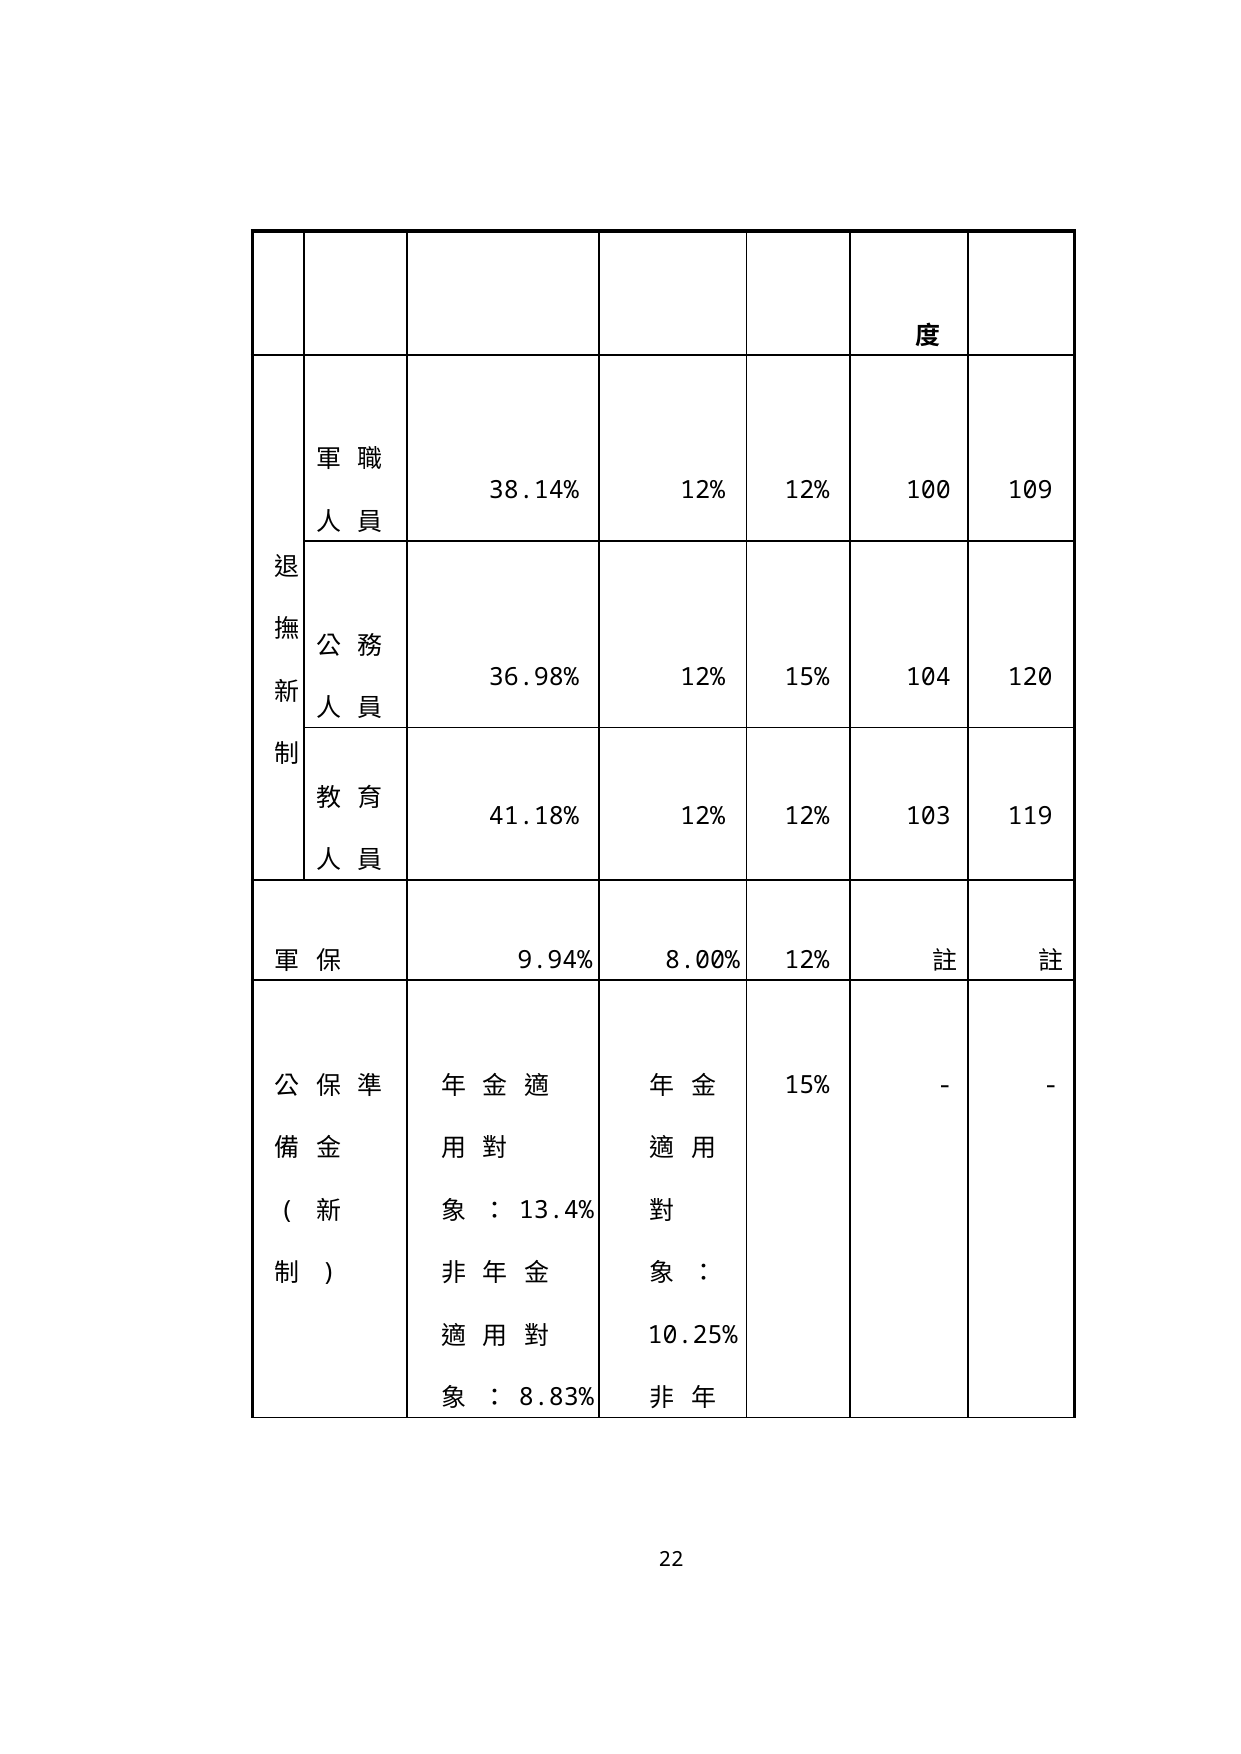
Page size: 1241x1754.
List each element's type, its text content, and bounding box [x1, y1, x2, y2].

table_cell 軍職人員 [305, 356, 406, 540]
table_cell 註 [969, 881, 1073, 979]
table_cell - [851, 981, 967, 1417]
table_cell 12% [747, 881, 849, 979]
table_cell 年金適用對象：13.4% 非年金適用對象：8.83% [408, 981, 598, 1417]
table_cell 120 [969, 542, 1073, 727]
table_cell 103 [851, 728, 967, 879]
table_cell 15% [747, 981, 849, 1417]
table_cell 12% [747, 356, 849, 540]
table_cell 36.98% [408, 542, 598, 727]
table_cell 公保準備金(新制) [254, 981, 406, 1417]
table_header [254, 233, 303, 354]
table_cell 年金適用對象：10.25% 非年 [600, 981, 746, 1417]
table_cell 12% [747, 728, 849, 879]
table_header 度 [851, 233, 967, 354]
table_header [747, 233, 849, 354]
table_cell 12% [600, 356, 746, 540]
table_cell 註 [851, 881, 967, 979]
table_header [305, 233, 406, 354]
table_cell - [969, 981, 1073, 1417]
table_cell 119 [969, 728, 1073, 879]
table_cell 15% [747, 542, 849, 727]
table_header [600, 233, 746, 354]
table_cell 41.18% [408, 728, 598, 879]
table_cell 退撫新制 [254, 356, 303, 879]
table_cell 109 [969, 356, 1073, 540]
table_cell 軍保 [254, 881, 406, 979]
table_cell 教育人員 [305, 728, 406, 879]
table_cell 9.94% [408, 881, 598, 979]
table_cell 公務人員 [305, 542, 406, 727]
table_cell 104 [851, 542, 967, 727]
table_cell 100 [851, 356, 967, 540]
table_cell 8.00% [600, 881, 746, 979]
table_cell 38.14% [408, 356, 598, 540]
table_cell 12% [600, 728, 746, 879]
table_cell 12% [600, 542, 746, 727]
table_header [408, 233, 598, 354]
table_header [969, 233, 1073, 354]
